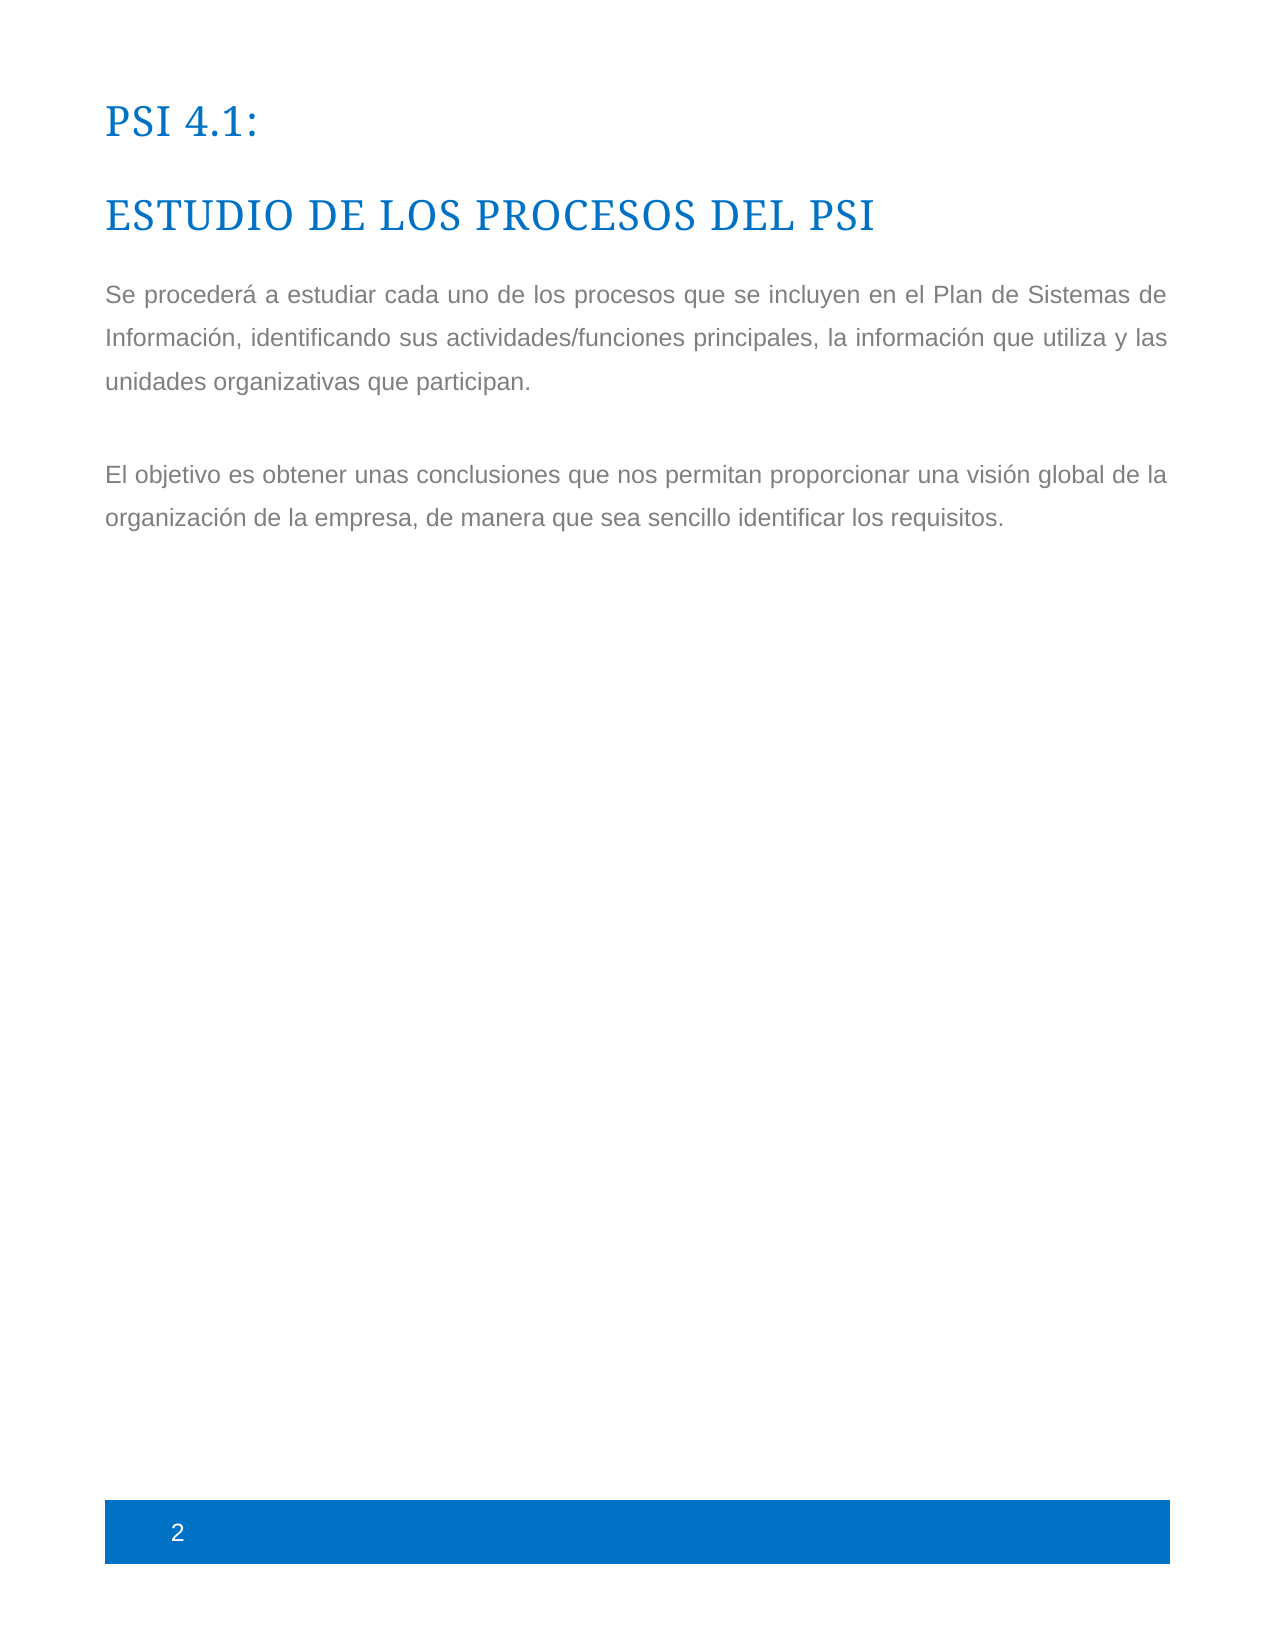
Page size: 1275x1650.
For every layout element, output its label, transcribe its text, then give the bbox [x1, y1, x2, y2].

text El objetivo es obtener unas conclusiones que nos permitan proporcionar una visión global de la organización de la empresa, de manera que sea sencillo identificar los requisitos. [105, 459, 1170, 531]
subtitle PSI 4.1: [105, 92, 1170, 148]
text Se procederá a estudiar cada uno de los procesos que se incluyen en el Plan de Sistemas de Información, identificando sus actividades/funciones principales, la información que utiliza y las unidades organizativas que participan. [105, 280, 1170, 395]
subtitle Estudio de los procesos del psi [105, 186, 1170, 243]
